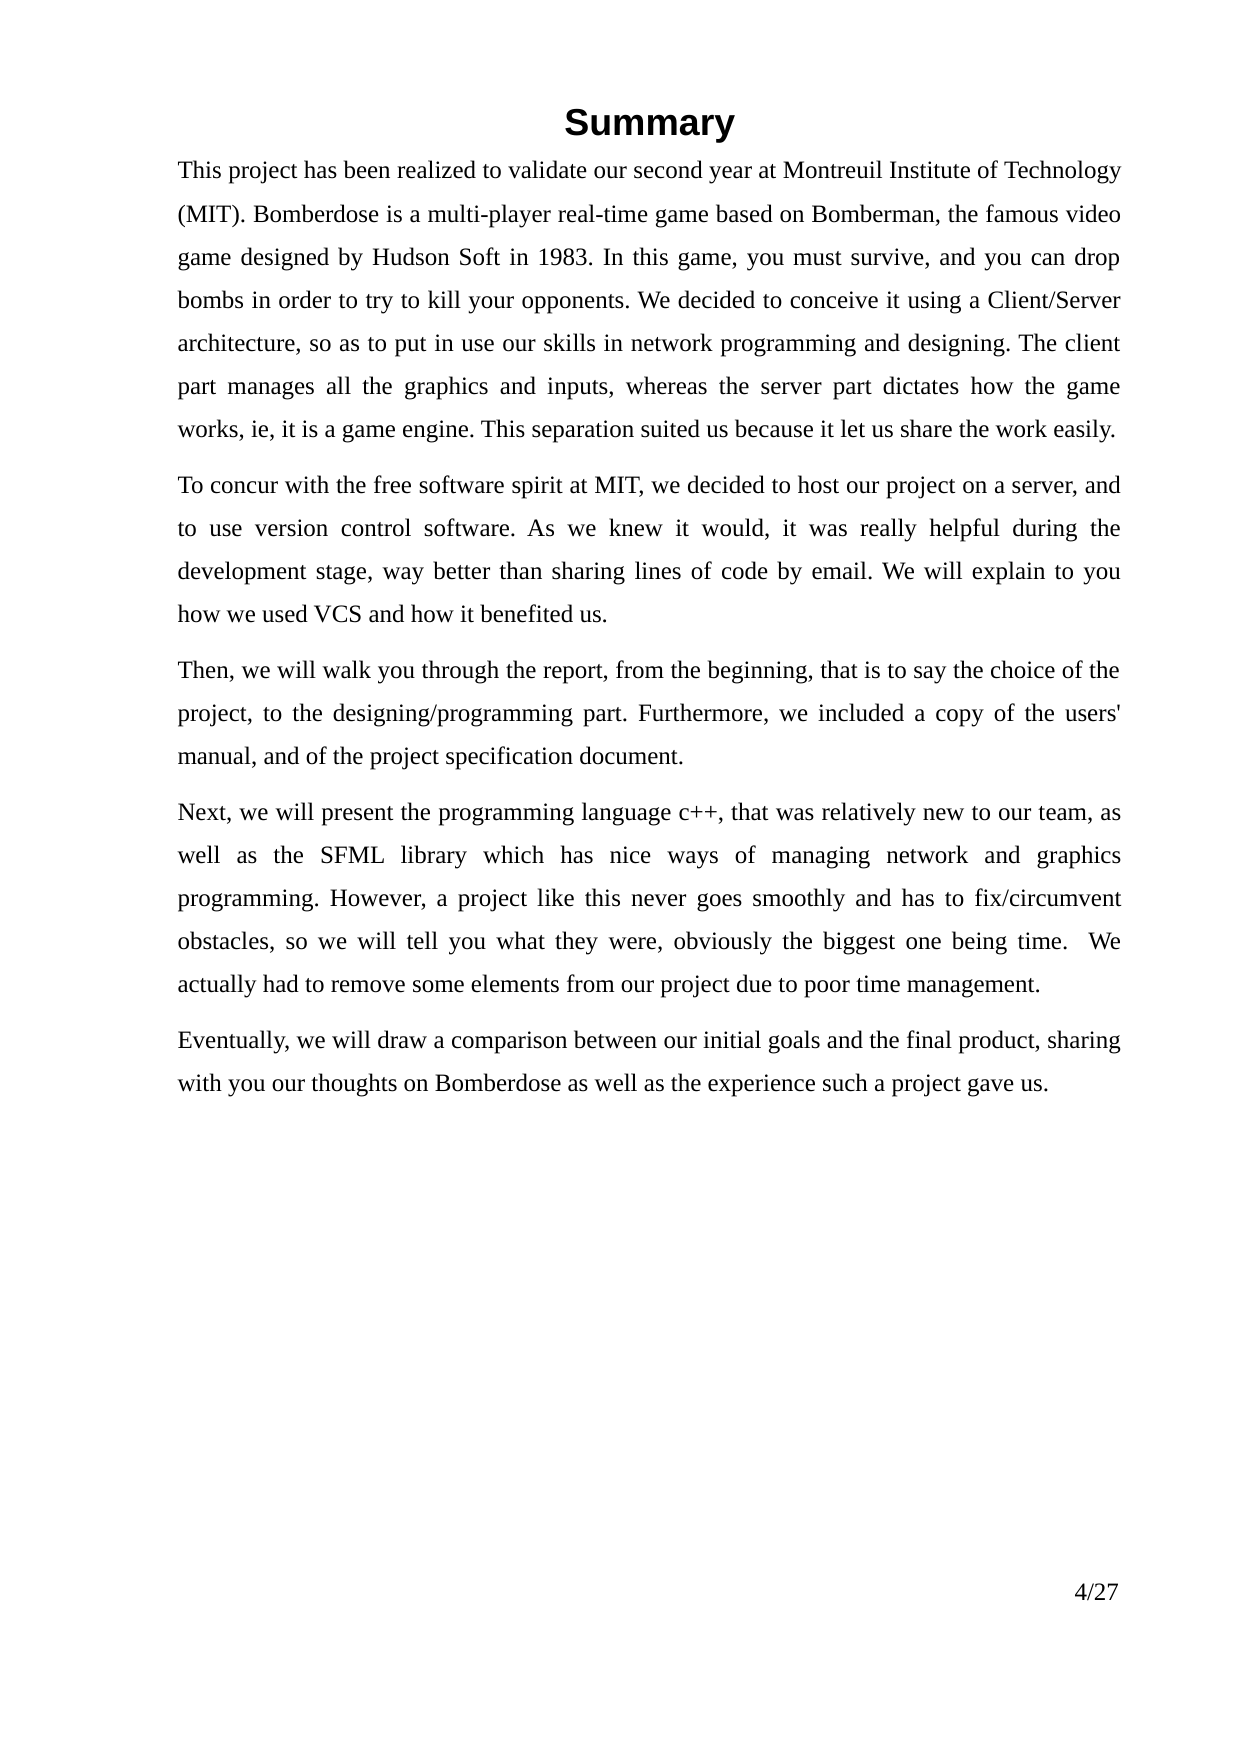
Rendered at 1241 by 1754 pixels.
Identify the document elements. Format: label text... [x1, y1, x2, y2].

text Eventually, we will draw a comparison between our initial goals and the final product, sharing with you our thoughts on Bomberdose as well as the experience such a project gave us. [177, 1025, 1122, 1097]
text To concur with the free software spirit at MIT, we decided to host our project on a server, and to use version control software. As we knew it would, it was really helpful during the development stage, way better than sharing lines of code by email. We will explain to you how we used VCS and how it benefited us. [177, 470, 1122, 628]
text This project has been realized to validate our second year at Montreuil Institute of Technology (MIT). Bomberdose is a multi-player real-time game based on Bomberman, the famous video game designed by Hudson Soft in 1983. In this game, you must survive, and you can drop bombs in order to try to kill your opponents. We decided to conceive it using a Client/Server architecture, so as to put in use our skills in network programming and designing. The client part manages all the graphics and inputs, whereas the server part dictates how the game works, ie, it is a game engine. This separation suited us because it let us share the work easily. [177, 156, 1122, 443]
text Next, we will present the programming language c++, that was relatively new to our team, as well as the SFML library which has nice ways of managing network and graphics programming. However, a project like this never goes smoothly and has to fix/circumvent obstacles, so we will tell you what they were, obviously the biggest one being time. We actually had to remove some elements from our project due to poor time management. [177, 797, 1122, 998]
subtitle Summary [177, 100, 1122, 143]
text Then, we will walk you through the report, from the beginning, that is to say the choice of the project, to the designing/programming part. Furthermore, we included a copy of the users' manual, and of the project specification document. [177, 655, 1122, 770]
